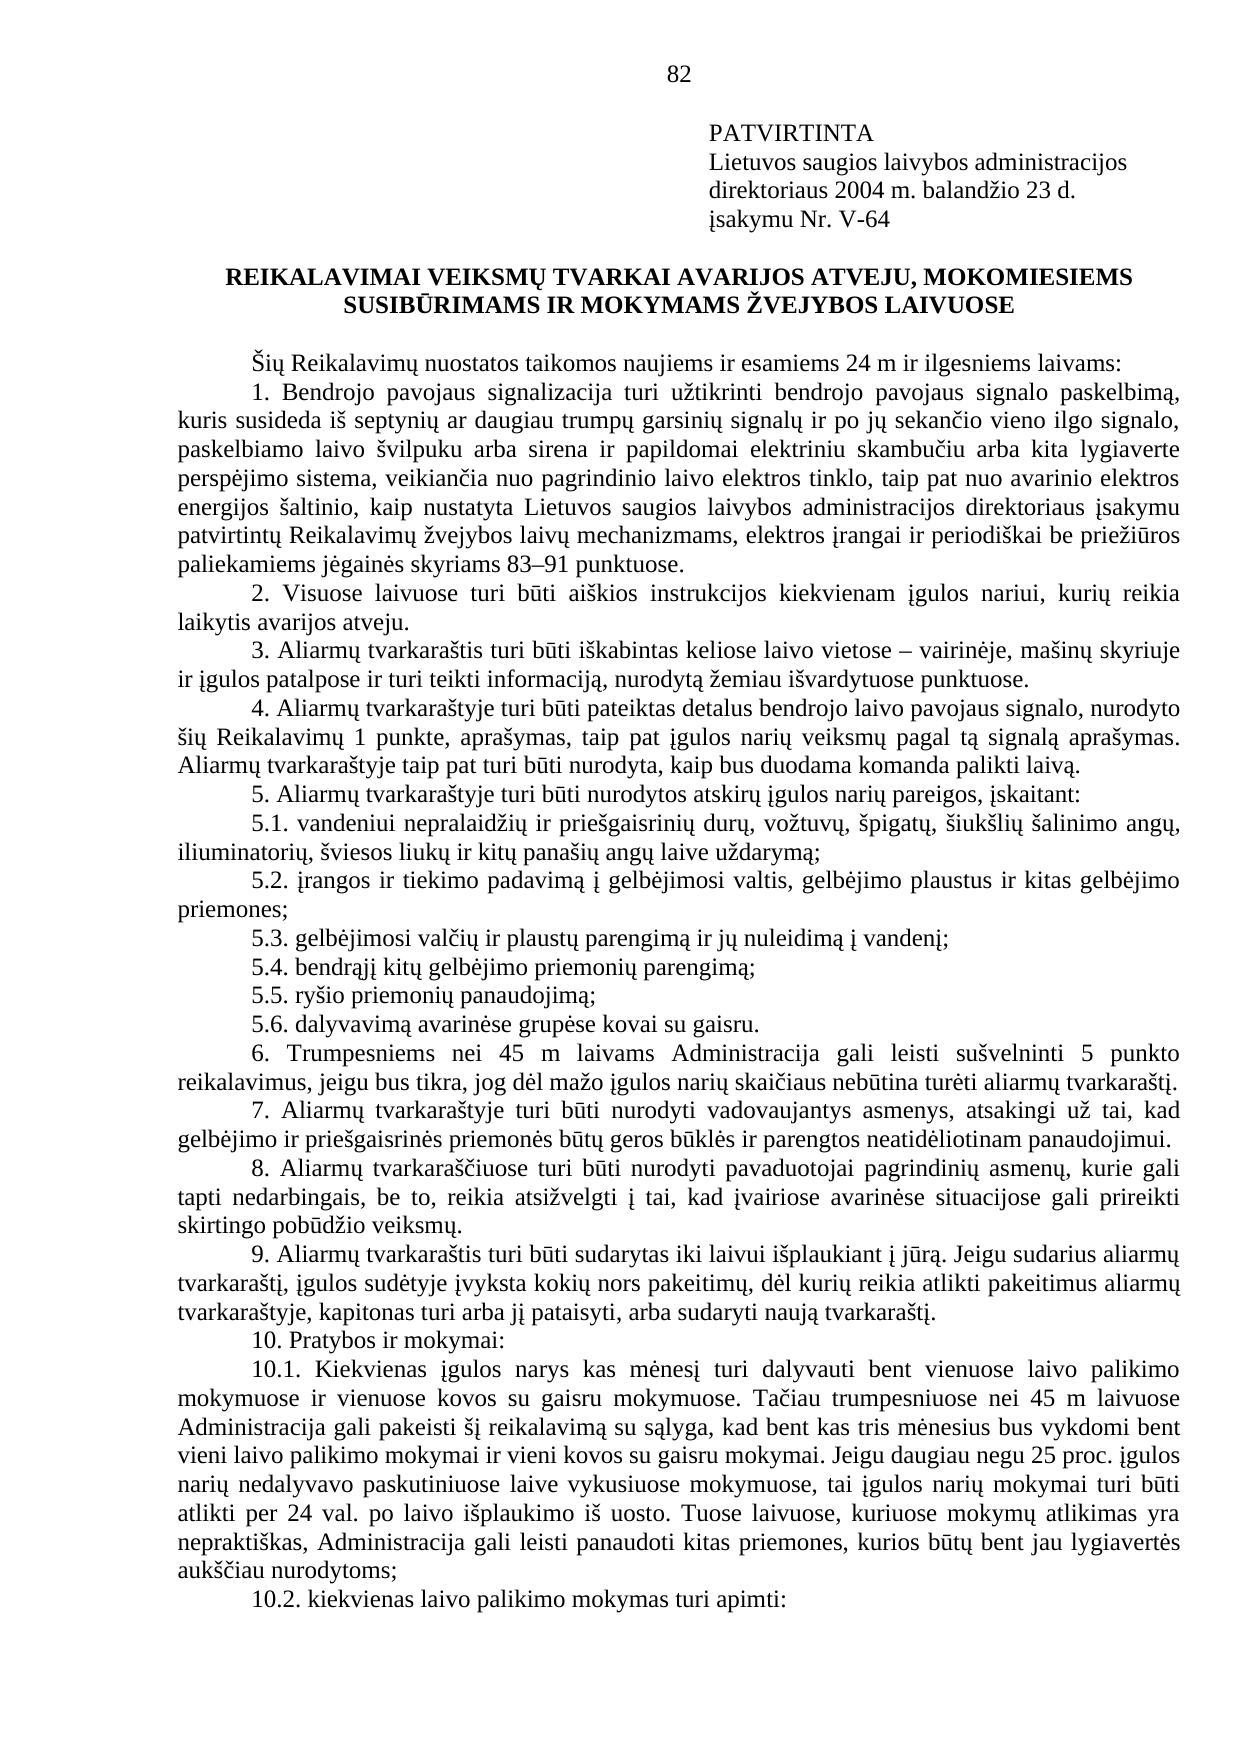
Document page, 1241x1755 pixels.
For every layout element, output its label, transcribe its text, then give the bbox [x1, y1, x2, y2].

text 1. Bendrojo pavojaus signalizacija turi užtikrinti bendrojo pavojaus signalo paskelbimą, kuris susideda iš septynių ar daugiau trumpų garsinių signalų ir po jų sekančio vieno ilgo signalo, paskelbiamo laivo švilpuku arba sirena ir papildomai elektriniu skambučiu arba kita lygiaverte perspėjimo sistema, veikiančia nuo pagrindinio laivo elektros tinklo, taip pat nuo avarinio elektros energijos šaltinio, kaip nustatyta Lietuvos saugios laivybos administracijos direktoriaus įsakymu patvirtintų Reikalavimų žvejybos laivų mechanizmams, elektros įrangai ir periodiškai be priežiūros paliekamiems jėgainės skyriams 83–91 punktuose. [177, 377, 1181, 578]
text 4. Aliarmų tvarkaraštyje turi būti pateiktas detalus bendrojo laivo pavojaus signalo, nurodyto šių Reikalavimų 1 punkte, aprašymas, taip pat įgulos narių veiksmų pagal tą signalą aprašymas. Aliarmų tvarkaraštyje taip pat turi būti nurodyta, kaip bus duodama komanda palikti laivą. [177, 693, 1181, 779]
text Lietuvos saugios laivybos administracijos [177, 147, 1181, 176]
text Šių Reikalavimų nuostatos taikomos naujiems ir esamiems 24 m ir ilgesniems laivams: [177, 348, 1181, 377]
text 5.3. gelbėjimosi valčių ir plaustų parengimą ir jų nuleidimą į vandenį; [177, 923, 1181, 952]
text PATVIRTINTA [177, 118, 1181, 147]
text 5.6. dalyvavimą avarinėse grupėse kovai su gaisru. [177, 1009, 1181, 1038]
text 5.4. bendrąjį kitų gelbėjimo priemonių parengimą; [177, 952, 1181, 981]
text 10. Pratybos ir mokymai: [177, 1326, 1181, 1354]
text įsakymu Nr. V-64 [177, 204, 1181, 233]
text 8. Aliarmų tvarkaraščiuose turi būti nurodyti pavaduotojai pagrindinių asmenų, kurie gali tapti nedarbingais, be to, reikia atsižvelgti į tai, kad įvairiose avarinėse situacijose gali prireikti skirtingo pobūdžio veiksmų. [177, 1153, 1181, 1239]
text 5.2. įrangos ir tiekimo padavimą į gelbėjimosi valtis, gelbėjimo plaustus ir kitas gelbėjimo priemones; [177, 866, 1181, 923]
text REIKALAVIMAI VEIKSMŲ TVARKAI AVARIJOS ATVEJU, MOKOMIESIEMS SUSIBŪRIMAMS IR MOKYMAMS ŽVEJYBOS LAIVUOSE [177, 262, 1181, 319]
text 9. Aliarmų tvarkaraštis turi būti sudarytas iki laivui išplaukiant į jūrą. Jeigu sudarius aliarmų tvarkaraštį, įgulos sudėtyje įvyksta kokių nors pakeitimų, dėl kurių reikia atlikti pakeitimus aliarmų tvarkaraštyje, kapitonas turi arba jį pataisyti, arba sudaryti naują tvarkaraštį. [177, 1239, 1181, 1326]
text 5.5. ryšio priemonių panaudojimą; [177, 981, 1181, 1009]
text 10.2. kiekvienas laivo palikimo mokymas turi apimti: [177, 1584, 1181, 1613]
text 2. Visuose laivuose turi būti aiškios instrukcijos kiekvienam įgulos nariui, kurių reikia laikytis avarijos atveju. [177, 578, 1181, 636]
text 6. Trumpesniems nei 45 m laivams Administracija gali leisti sušvelninti 5 punkto reikalavimus, jeigu bus tikra, jog dėl mažo įgulos narių skaičiaus nebūtina turėti aliarmų tvarkaraštį. [177, 1038, 1181, 1096]
text direktoriaus 2004 m. balandžio 23 d. [177, 176, 1181, 204]
text 3. Aliarmų tvarkaraštis turi būti iškabintas keliose laivo vietose – vairinėje, mašinų skyriuje ir įgulos patalpose ir turi teikti informaciją, nurodytą žemiau išvardytuose punktuose. [177, 636, 1181, 693]
text 5.1. vandeniui nepralaidžių ir priešgaisrinių durų, vožtuvų, špigatų, šiukšlių šalinimo angų, iliuminatorių, šviesos liukų ir kitų panašių angų laive uždarymą; [177, 808, 1181, 866]
text 5. Aliarmų tvarkaraštyje turi būti nurodytos atskirų įgulos narių pareigos, įskaitant: [177, 779, 1181, 808]
text 10.1. Kiekvienas įgulos narys kas mėnesį turi dalyvauti bent vienuose laivo palikimo mokymuose ir vienuose kovos su gaisru mokymuose. Tačiau trumpesniuose nei 45 m laivuose Administracija gali pakeisti šį reikalavimą su sąlyga, kad bent kas tris mėnesius bus vykdomi bent vieni laivo palikimo mokymai ir vieni kovos su gaisru mokymai. Jeigu daugiau negu 25 proc. įgulos narių nedalyvavo paskutiniuose laive vykusiuose mokymuose, tai įgulos narių mokymai turi būti atlikti per 24 val. po laivo išplaukimo iš uosto. Tuose laivuose, kuriuose mokymų atlikimas yra nepraktiškas, Administracija gali leisti panaudoti kitas priemones, kurios būtų bent jau lygiavertės aukščiau nurodytoms; [177, 1354, 1181, 1584]
text 7. Aliarmų tvarkaraštyje turi būti nurodyti vadovaujantys asmenys, atsakingi už tai, kad gelbėjimo ir priešgaisrinės priemonės būtų geros būklės ir parengtos neatidėliotinam panaudojimui. [177, 1096, 1181, 1153]
